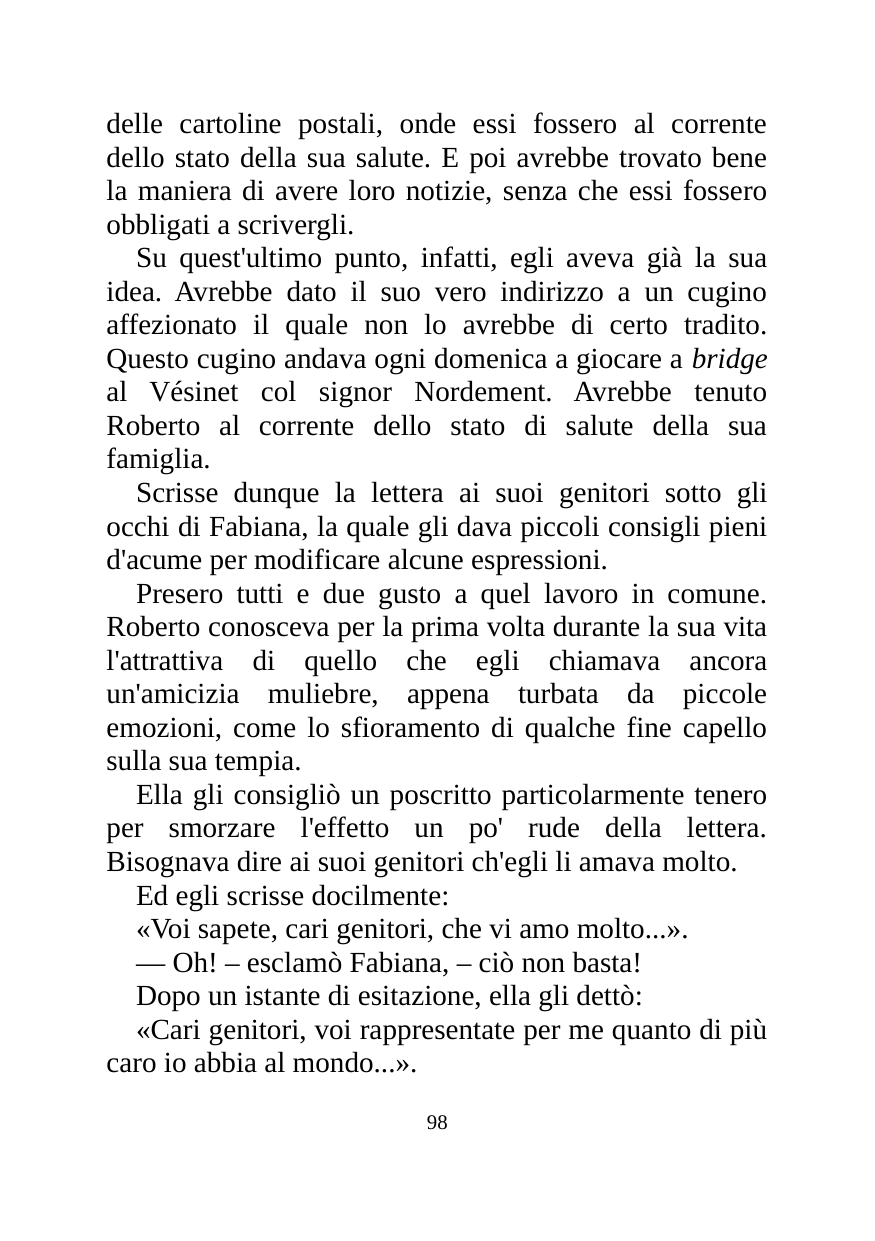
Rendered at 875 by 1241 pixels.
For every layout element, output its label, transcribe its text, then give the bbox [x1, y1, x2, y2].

text Ella gli consigliò un poscritto particolarmente tenero per smorzare l'effetto un po' rude della lettera. Bisognava dire ai suoi genitori ch'egli li amava molto. [106, 777, 768, 878]
text «Cari genitori, voi rappresentate per me quanto di più caro io abbia al mondo...». [106, 1012, 768, 1079]
text delle cartoline postali, onde essi fossero al corrente dello stato della sua salute. E poi avrebbe trovato bene la maniera di avere loro notizie, senza che essi fossero obbligati a scrivergli. [106, 106, 768, 240]
text Dopo un istante di esitazione, ella gli dettò: [106, 978, 768, 1012]
text Scrisse dunque la lettera ai suoi genitori sotto gli occhi di Fabiana, la quale gli dava piccoli consigli pieni d'acume per modificare alcune espressioni. [106, 475, 768, 576]
text Ed egli scrisse docilmente: [106, 878, 768, 911]
text «Voi sapete, cari genitori, che vi amo molto...». [106, 911, 768, 945]
text Presero tutti e due gusto a quel lavoro in comune. Roberto conosceva per la prima volta durante la sua vita l'attrattiva di quello che egli chiamava ancora un'amicizia muliebre, appena turbata da piccole emozioni, come lo sfioramento di qualche fine capello sulla sua tempia. [106, 576, 768, 777]
text Su quest'ultimo punto, infatti, egli aveva già la sua idea. Avrebbe dato il suo vero indirizzo a un cugino affezionato il quale non lo avrebbe di certo tradito. Questo cugino andava ogni domenica a giocare a bridge al Vésinet col signor Nordement. Avrebbe tenuto Roberto al corrente dello stato di salute della sua famiglia. [106, 240, 768, 475]
text — Oh! – esclamò Fabiana, – ciò non basta! [106, 945, 768, 978]
